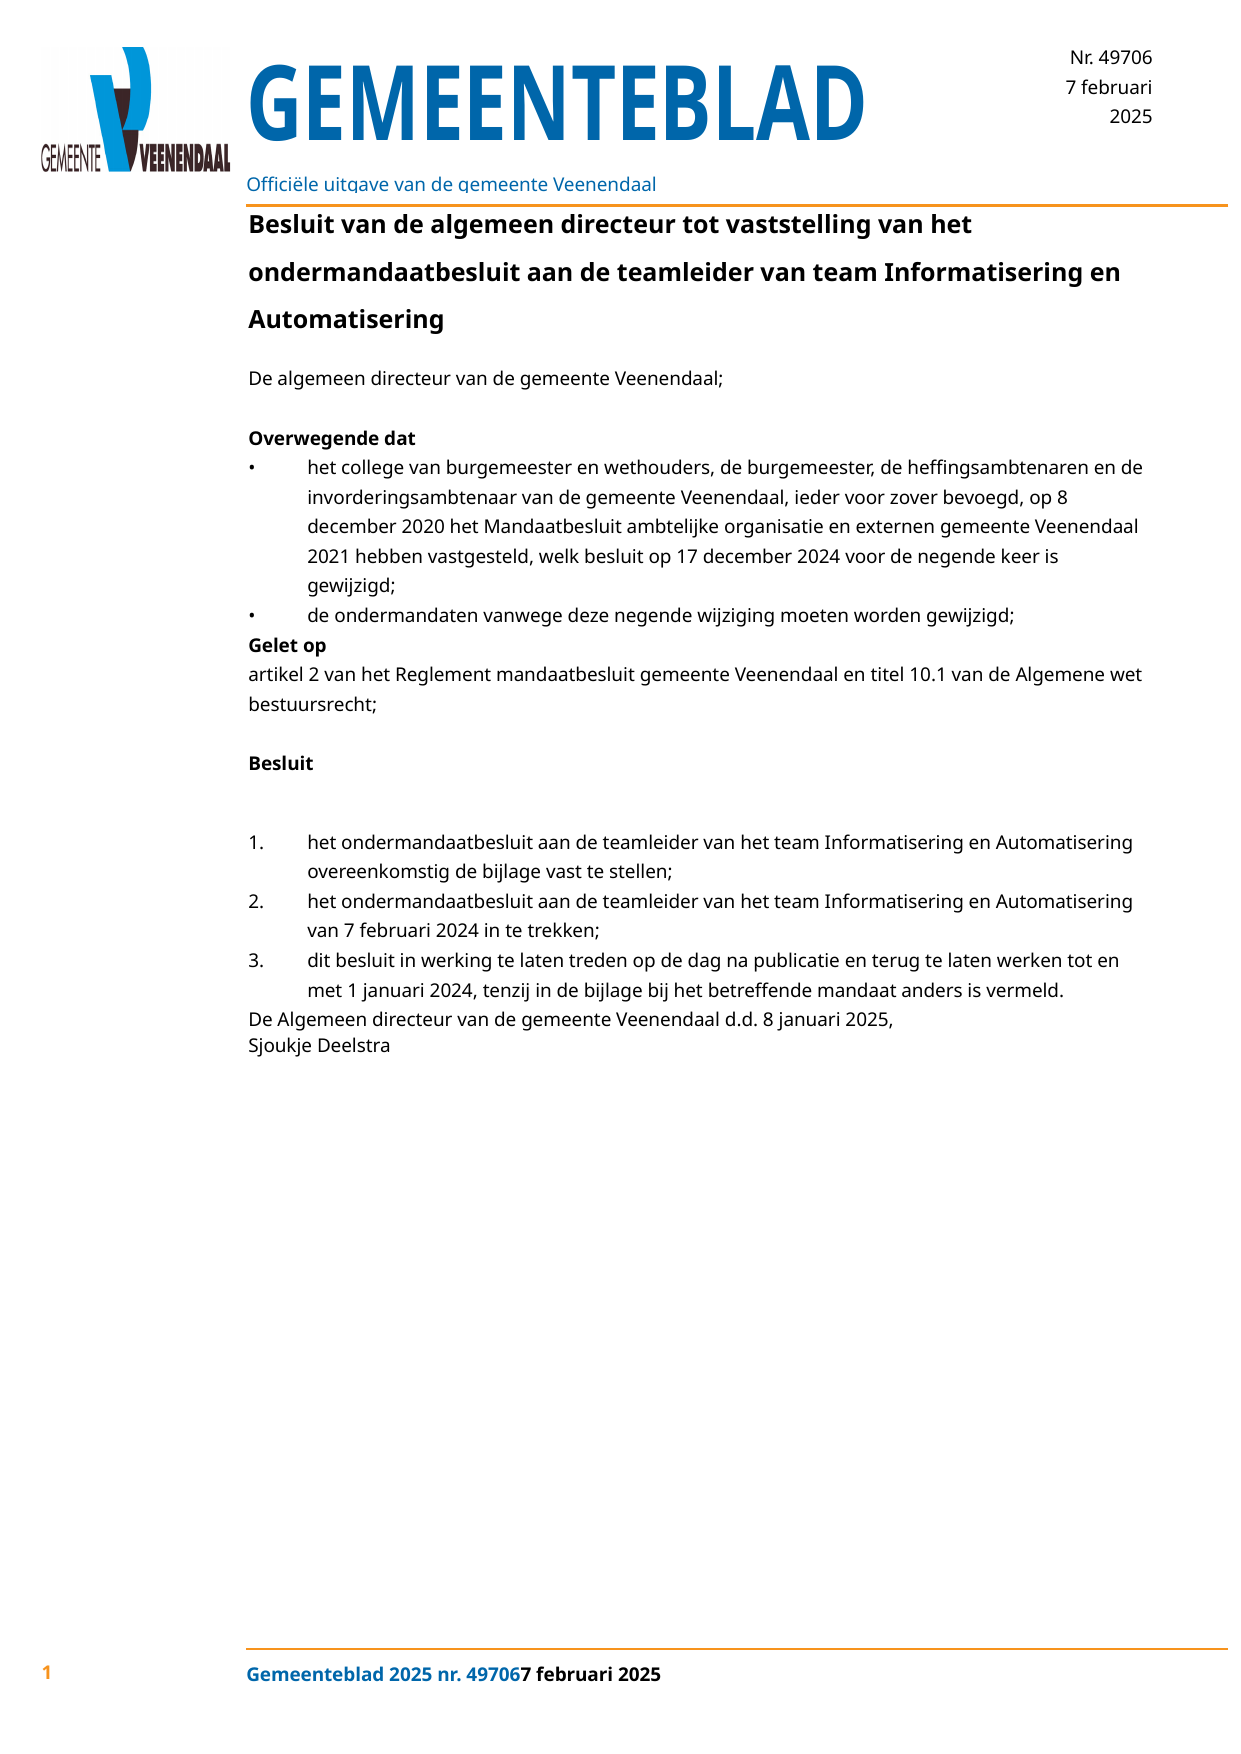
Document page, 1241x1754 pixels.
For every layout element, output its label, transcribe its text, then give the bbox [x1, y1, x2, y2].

text De Algemeen directeur van de gemeente Veenendaal d.d. 8 januari 2025, [248, 1006, 1152, 1032]
picture [123, 47, 231, 172]
text Besluit [248, 750, 1152, 776]
list het ondermandaatbesluit aan de teamleider van het team Informatisering en Automatisering van 7 februari 2024 in te trekken; [248, 888, 1152, 943]
list de ondermandaten vanwege deze negende wijziging moeten worden gewijzigd; [248, 602, 1152, 628]
list het ondermandaatbesluit aan de teamleider van het team Informatisering en Automatisering overeenkomstig de bijlage vast te stellen; [248, 829, 1152, 884]
picture [41, 47, 130, 172]
text Overwegende dat [248, 425, 1152, 450]
list het college van burgemeester en wethouders, de burgemeester, de heffingsambtenaren en de invorderingsambtenaar van de gemeente Veenendaal, ieder voor zover bevoegd, op 8 december 2020 het Mandaatbesluit ambtelijke organisatie en externen gemeente Veenendaal 2021 hebben vastgesteld, welk besluit op 17 december 2024 voor de negende keer is gewijzigd; [248, 454, 1152, 598]
text De algemeen directeur van de gemeente Veenendaal; [248, 366, 1152, 391]
text artikel 2 van het Reglement mandaatbesluit gemeente Veenendaal en titel 10.1 van de Algemene wet bestuursrecht; [248, 661, 1152, 717]
list dit besluit in werking te laten treden op de dag na publicatie en terug te laten werken tot en met 1 januari 2024, tenzij in de bijlage bij het betreffende mandaat anders is vermeld. [248, 947, 1152, 1003]
text Gelet op [248, 632, 1152, 657]
text Sjoukje Deelstra [248, 1032, 1152, 1058]
text Besluit van de algemeen directeur tot vaststelling van het ondermandaatbesluit aan de teamleider van team Informatisering en Automatisering [248, 207, 1152, 336]
